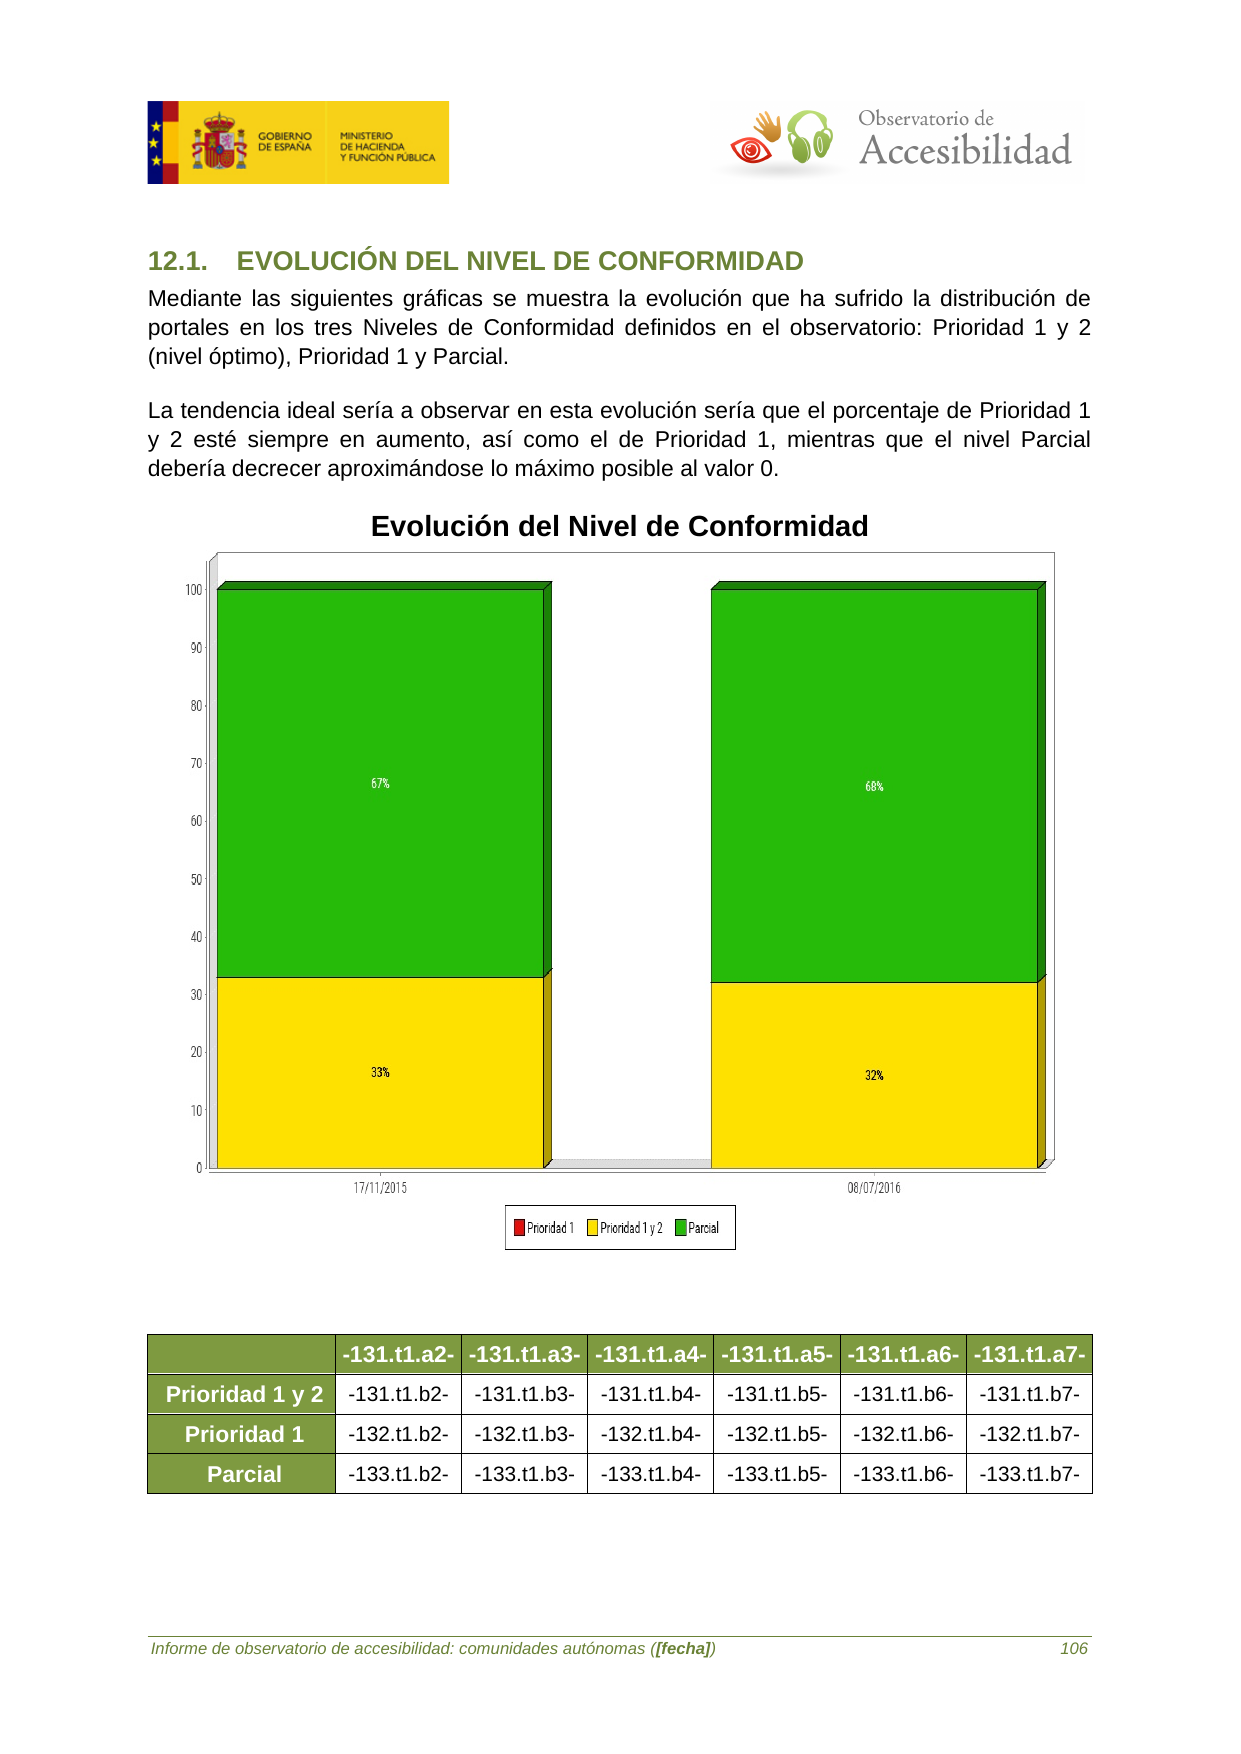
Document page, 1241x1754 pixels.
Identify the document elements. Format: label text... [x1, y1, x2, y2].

table_cell -133.t1.b2- [336, 1454, 461, 1493]
table_cell Parcial [148, 1454, 335, 1493]
picture [178, 542, 1062, 1252]
table_cell -133.t1.b4- [588, 1454, 713, 1493]
table_cell -131.t1.b2- [336, 1375, 461, 1413]
text Evolución del Nivel de Conformidad [148, 509, 1092, 543]
table_header -131.t1.a4- [588, 1335, 713, 1373]
table_cell -131.t1.b5- [714, 1375, 840, 1413]
table_header [148, 1335, 335, 1373]
table_cell -131.t1.b3- [462, 1375, 587, 1413]
picture [710, 101, 1086, 184]
table_cell -131.t1.b6- [841, 1375, 966, 1413]
table_header -131.t1.a5- [714, 1335, 840, 1373]
table_header -131.t1.a7- [967, 1335, 1092, 1373]
table_header -131.t1.a2- [336, 1335, 461, 1373]
text La tendencia ideal sería a observar en esta evolución sería que el porcentaje de Prioridad 1 y 2 esté siempre en aumento, así como el de Prioridad 1, mientras que el nivel Parcial debería decrecer aproximándose lo máximo posible al valor 0. [148, 397, 1092, 481]
table_cell -133.t1.b5- [714, 1454, 840, 1493]
table_cell -132.t1.b2- [336, 1415, 461, 1453]
table_cell -133.t1.b6- [841, 1454, 966, 1493]
text Mediante las siguientes gráficas se muestra la evolución que ha sufrido la distribución de portales en los tres Niveles de Conformidad definidos en el observatorio: Prioridad 1 y 2 (nivel óptimo), Prioridad 1 y Parcial. [148, 285, 1092, 369]
table_cell -133.t1.b3- [462, 1454, 587, 1493]
table_cell -132.t1.b3- [462, 1415, 587, 1453]
table_cell -132.t1.b6- [841, 1415, 966, 1453]
picture [147, 101, 450, 184]
subtitle Evolución del Nivel de Conformidad [148, 245, 1092, 276]
table_cell -132.t1.b4- [588, 1415, 713, 1453]
table_cell -132.t1.b5- [714, 1415, 840, 1453]
table_cell -131.t1.b4- [588, 1375, 713, 1413]
table_cell Prioridad 1 y 2 [148, 1375, 335, 1413]
table_cell -133.t1.b7- [967, 1454, 1092, 1493]
table_header -131.t1.a3- [462, 1335, 587, 1373]
table_header -131.t1.a6- [841, 1335, 966, 1373]
table_cell Prioridad 1 [148, 1415, 335, 1453]
table_cell -131.t1.b7- [967, 1375, 1092, 1413]
table_cell -132.t1.b7- [967, 1415, 1092, 1453]
